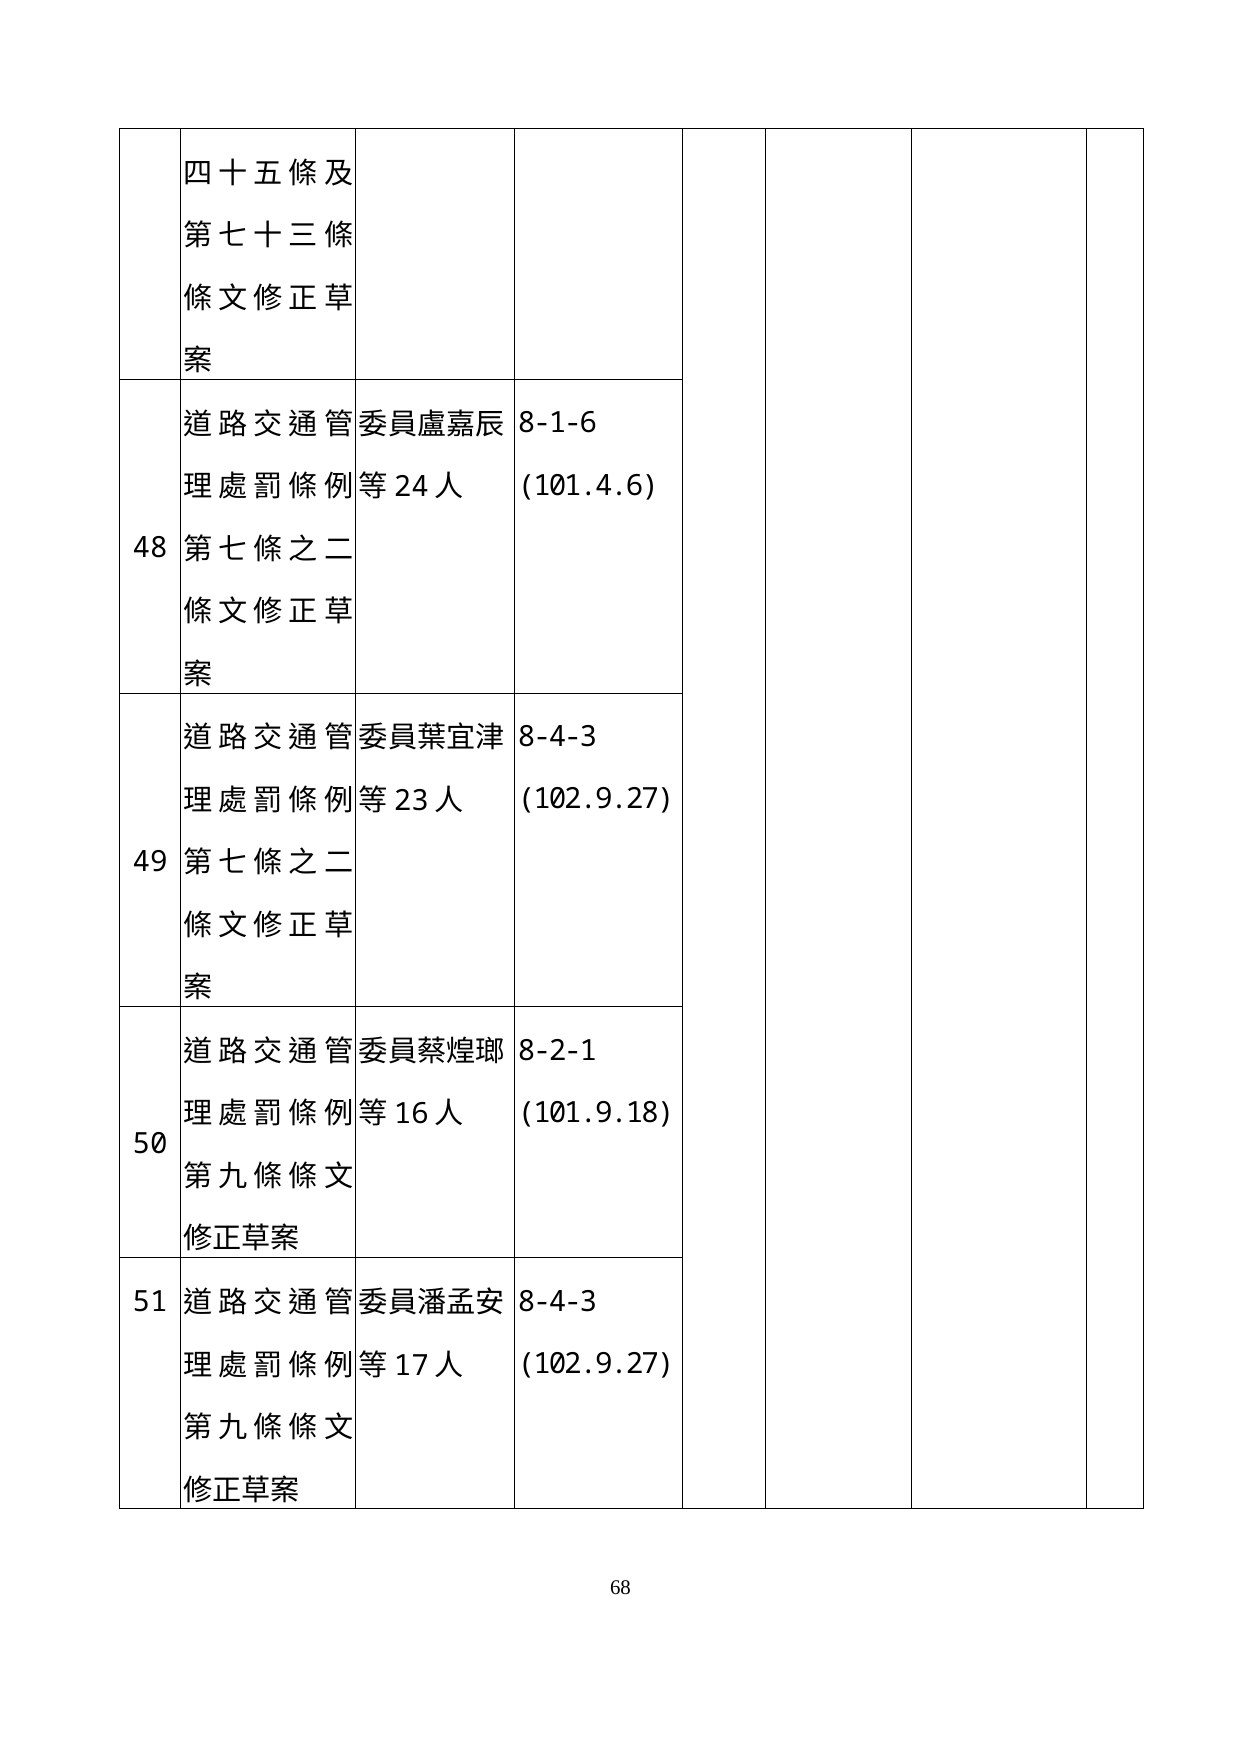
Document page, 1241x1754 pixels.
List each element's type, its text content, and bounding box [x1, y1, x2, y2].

table_cell 委員潘孟安等17人 [356, 1258, 514, 1508]
table_cell [120, 129, 180, 379]
table_cell [766, 129, 911, 1508]
table_cell 四十五條及第七十三條條文修正草案 [181, 129, 355, 379]
table_cell 道路交通管理處罰條例第七條之二條文修正草案 [181, 380, 355, 692]
table_cell 8-4-3 (102.9.27) [515, 694, 682, 1006]
table_cell 道路交通管理處罰條例第九條條文修正草案 [181, 1007, 355, 1257]
table_cell [1087, 129, 1143, 1508]
table_cell [683, 129, 765, 1508]
table_cell 8-2-1 (101.9.18) [515, 1007, 682, 1257]
table_cell 委員葉宜津等23人 [356, 694, 514, 1006]
table_cell 50 [120, 1007, 180, 1257]
table_cell 委員盧嘉辰等24人 [356, 380, 514, 692]
table_cell 道路交通管理處罰條例第九條條文修正草案 [181, 1258, 355, 1508]
table_cell 51 [120, 1258, 180, 1508]
table_cell 48 [120, 380, 180, 692]
table_cell 8-4-3 (102.9.27) [515, 1258, 682, 1508]
table_cell 49 [120, 694, 180, 1006]
table_cell 委員蔡煌瑯等16人 [356, 1007, 514, 1257]
table_cell [515, 129, 682, 379]
table_cell 8-1-6 (101.4.6) [515, 380, 682, 692]
table_cell 道路交通管理處罰條例第七條之二條文修正草案 [181, 694, 355, 1006]
table_cell [356, 129, 514, 379]
table_cell [912, 129, 1086, 1508]
